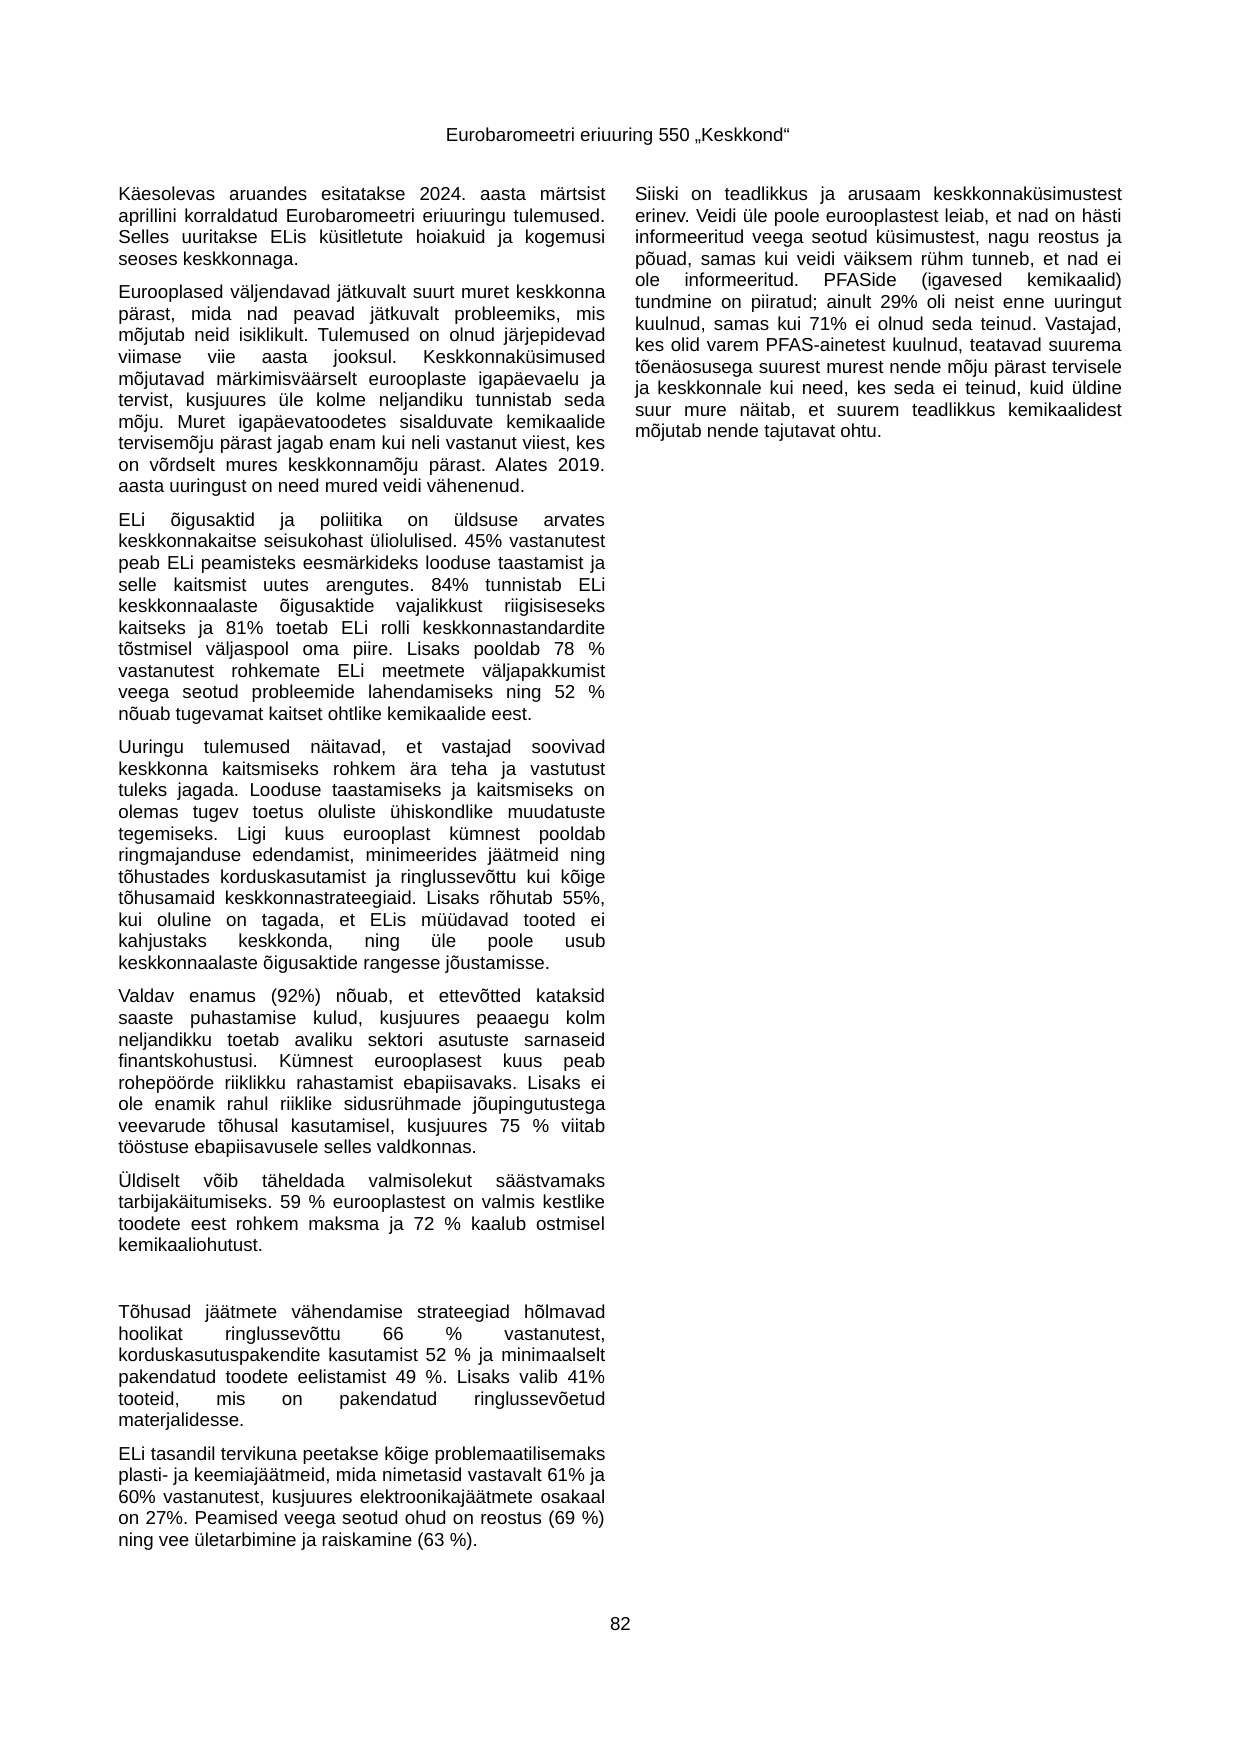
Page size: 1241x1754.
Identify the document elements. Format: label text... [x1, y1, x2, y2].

text ELi tasandil tervikuna peetakse kõige problemaatilisemaks plasti- ja keemiajäätmeid, mida nimetasid vastavalt 61% ja 60% vastanutest, kusjuures elektroonikajäätmete osakaal on 27%. Peamised veega seotud ohud on reostus (69 %) ning vee ületarbimine ja raiskamine (63 %). [118, 1442, 605, 1550]
text Üldiselt võib täheldada valmisolekut säästvamaks tarbijakäitumiseks. 59 % eurooplastest on valmis kestlike toodete eest rohkem maksma ja 72 % kaalub ostmisel kemikaaliohutust. [118, 1169, 605, 1256]
text Uuringu tulemused näitavad, et vastajad soovivad keskkonna kaitsmiseks rohkem ära teha ja vastutust tuleks jagada. Looduse taastamiseks ja kaitsmiseks on olemas tugev toetus oluliste ühiskondlike muudatuste tegemiseks. Ligi kuus eurooplast kümnest pooldab ringmajanduse edendamist, minimeerides jäätmeid ning tõhustades korduskasutamist ja ringlussevõttu kui kõige tõhusamaid keskkonnastrateegiaid. Lisaks rõhutab 55%, kui oluline on tagada, et ELis müüdavad tooted ei kahjustaks keskkonda, ning üle poole usub keskkonnaalaste õigusaktide rangesse jõustamisse. [118, 736, 605, 973]
text Tõhusad jäätmete vähendamise strateegiad hõlmavad hoolikat ringlussevõttu 66 % vastanutest, korduskasutuspakendite kasutamist 52 % ja minimaalselt pakendatud toodete eelistamist 49 %. Lisaks valib 41% tooteid, mis on pakendatud ringlussevõetud materjalidesse. [118, 1301, 605, 1431]
text Käesolevas aruandes esitatakse 2024. aasta märtsist aprillini korraldatud Eurobaromeetri eriuuringu tulemused. Selles uuritakse ELis küsitletute hoiakuid ja kogemusi seoses keskkonnaga. [118, 183, 605, 269]
text Siiski on teadlikkus ja arusaam keskkonnaküsimustest erinev. Veidi üle poole eurooplastest leiab, et nad on hästi informeeritud veega seotud küsimustest, nagu reostus ja põuad, samas kui veidi väiksem rühm tunneb, et nad ei ole informeeritud. PFASide (igavesed kemikaalid) tundmine on piiratud; ainult 29% oli neist enne uuringut kuulnud, samas kui 71% ei olnud seda teinud. Vastajad, kes olid varem PFAS-ainetest kuulnud, teatavad suurema tõenäosusega suurest murest nende mõju pärast tervisele ja keskkonnale kui need, kes seda ei teinud, kuid üldine suur mure näitab, et suurem teadlikkus kemikaalidest mõjutab nende tajutavat ohtu. [635, 183, 1122, 442]
text ELi õigusaktid ja poliitika on üldsuse arvates keskkonnakaitse seisukohast üliolulised. 45% vastanutest peab ELi peamisteks eesmärkideks looduse taastamist ja selle kaitsmist uutes arengutes. 84% tunnistab ELi keskkonnaalaste õigusaktide vajalikkust riigisiseseks kaitseks ja 81% toetab ELi rolli keskkonnastandardite tõstmisel väljaspool oma piire. Lisaks pooldab 78 % vastanutest rohkemate ELi meetmete väljapakkumist veega seotud probleemide lahendamiseks ning 52 % nõuab tugevamat kaitset ohtlike kemikaalide eest. [118, 509, 605, 724]
text Eurooplased väljendavad jätkuvalt suurt muret keskkonna pärast, mida nad peavad jätkuvalt probleemiks, mis mõjutab neid isiklikult. Tulemused on olnud järjepidevad viimase viie aasta jooksul. Keskkonnaküsimused mõjutavad märkimisväärselt eurooplaste igapäevaelu ja tervist, kusjuures üle kolme neljandiku tunnistab seda mõju. Muret igapäevatoodetes sisalduvate kemikaalide tervisemõju pärast jagab enam kui neli vastanut viiest, kes on võrdselt mures keskkonnamõju pärast. Alates 2019. aasta uuringust on need mured veidi vähenenud. [118, 281, 605, 497]
text Valdav enamus (92%) nõuab, et ettevõtted kataksid saaste puhastamise kulud, kusjuures peaaegu kolm neljandikku toetab avaliku sektori asutuste sarnaseid finantskohustusi. Kümnest eurooplasest kuus peab rohepöörde riiklikku rahastamist ebapiisavaks. Lisaks ei ole enamik rahul riiklike sidusrühmade jõupingutustega veevarude tõhusal kasutamisel, kusjuures 75 % viitab tööstuse ebapiisavusele selles valdkonnas. [118, 985, 605, 1158]
